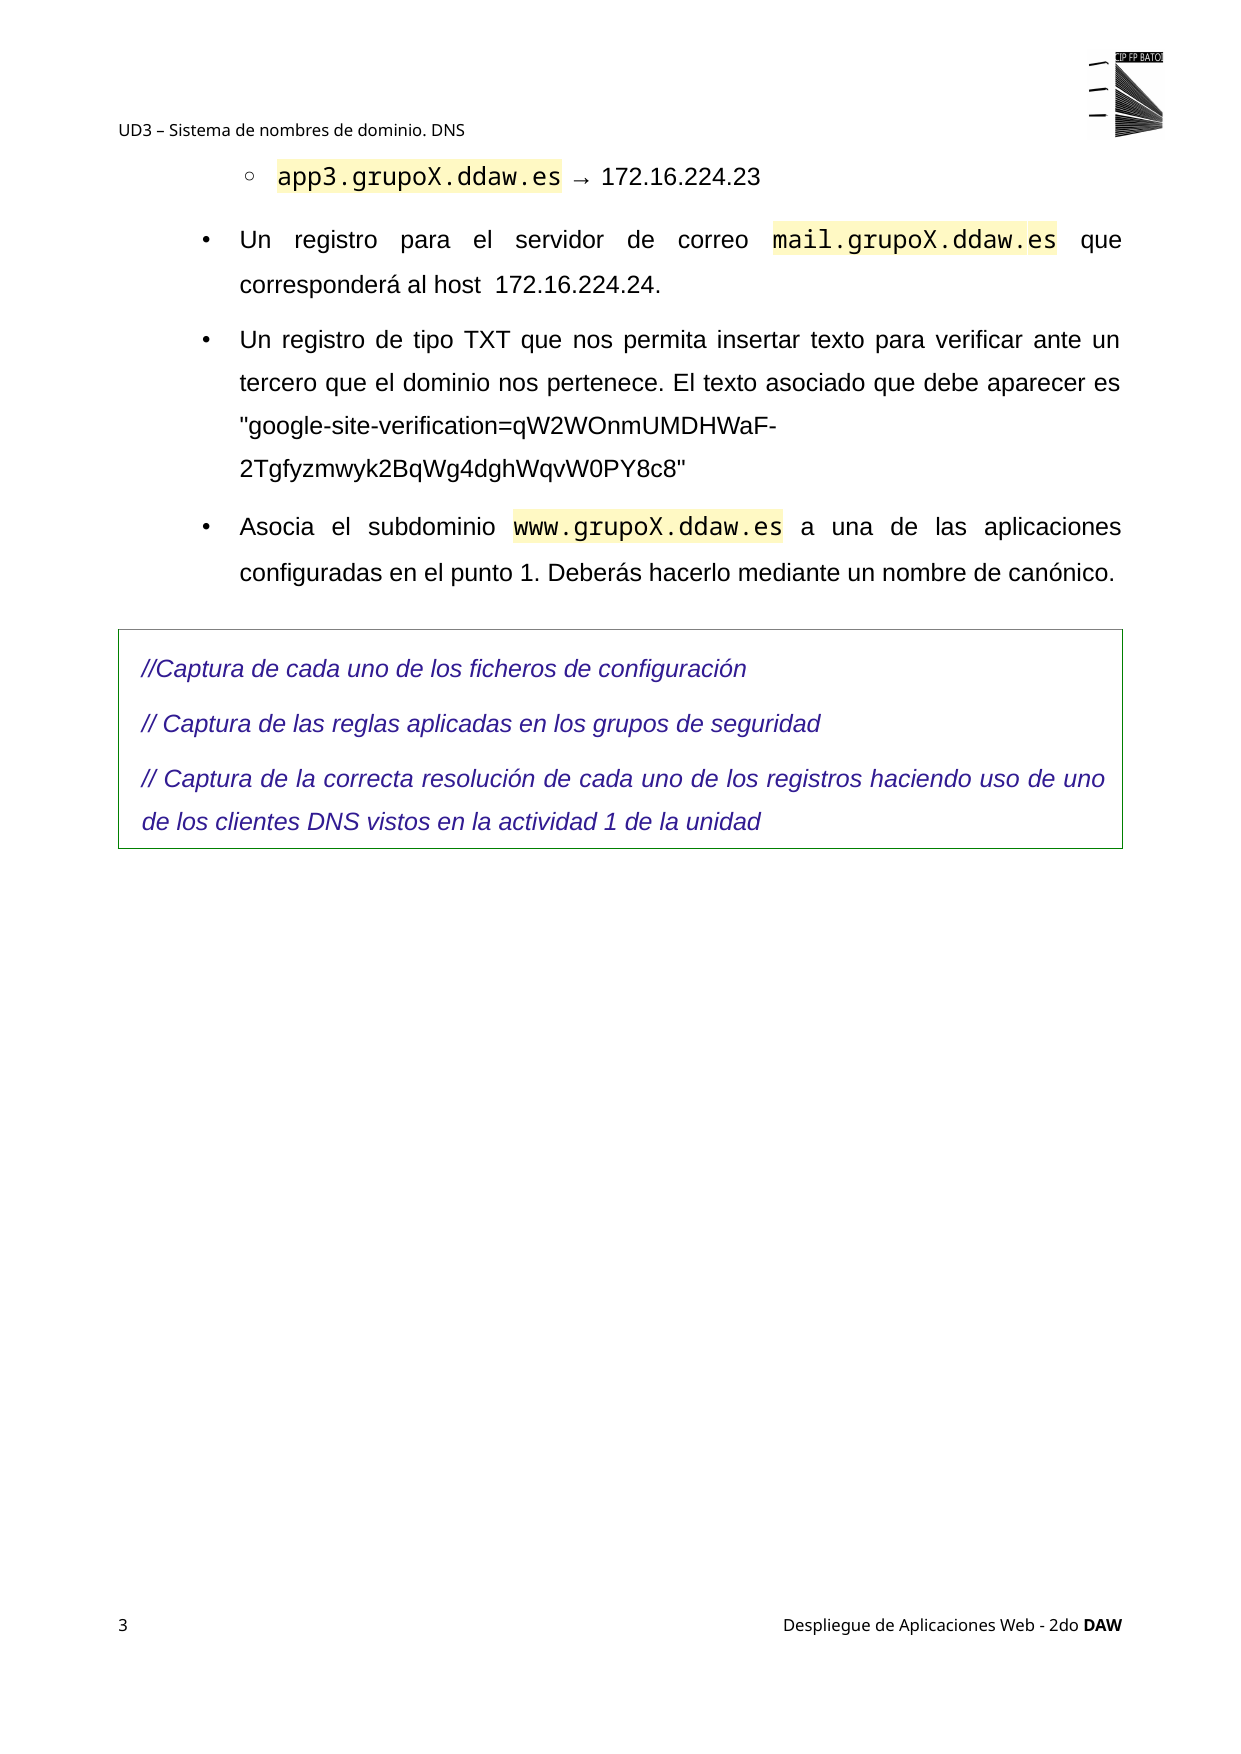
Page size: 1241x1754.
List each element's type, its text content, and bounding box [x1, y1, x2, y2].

list Asocia el subdominio www.grupoX.ddaw.es a una de las aplicaciones configuradas en el punto 1. Deberás hacerlo mediante un nombre de canónico. [202, 509, 1122, 586]
picture [1087, 49, 1165, 140]
list Un registro de tipo TXT que nos permita insertar texto para verificar ante un tercero que el dominio nos pertenece. El texto asociado que debe aparecer es "google-site-verification=qW2WOnmUMDHWaF-2Tgfyzmwyk2BqWg4dghWqvW0PY8c8" [202, 325, 1122, 483]
list Un registro para el servidor de correo mail.grupoX.ddaw.es que corresponderá al host 172.16.224.24. [202, 221, 1122, 298]
list app3.grupoX.ddaw.es → 172.16.224.23 [239, 158, 1122, 193]
table_header //Captura de cada uno de los ficheros de configuración // Captura de las reglas aplicadas en los grupos de seguridad // Captura de la correcta resolución de cada uno de los registros haciendo uso de uno de los clientes DNS vistos en la actividad 1 de la unidad [119, 630, 1122, 847]
